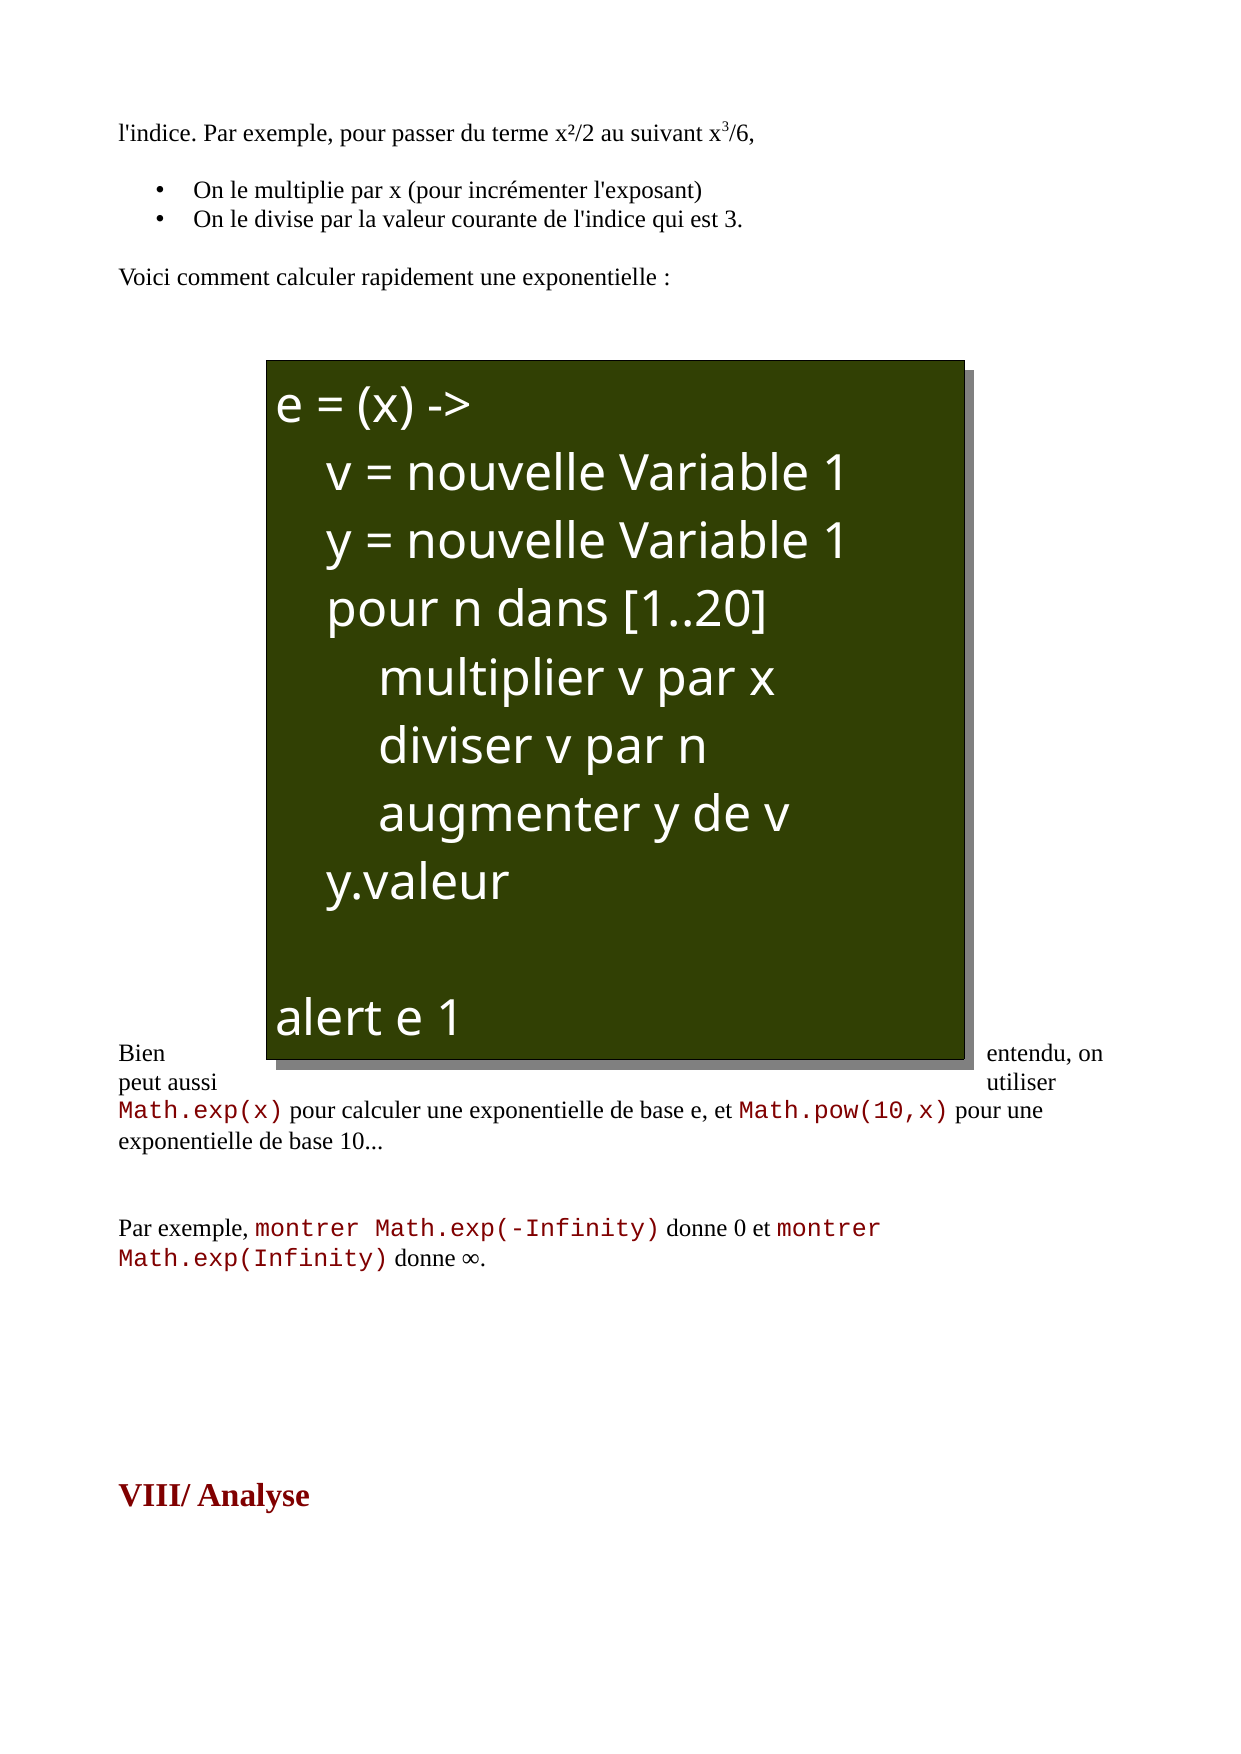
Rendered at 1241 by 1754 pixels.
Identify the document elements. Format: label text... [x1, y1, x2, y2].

text v = nouvelle Variable 1 [275, 437, 955, 505]
text pour n dans [1..20] [275, 573, 955, 641]
text augmenter y de v [275, 778, 955, 846]
text y.valeur [275, 846, 955, 914]
text Par exemple, montrer Math.exp(-Infinity) donne 0 et montrer Math.exp(Infinity) donne ∞. [118, 1213, 1122, 1274]
text y = nouvelle Variable 1 [275, 505, 955, 573]
list On le divise par la valeur courante de l'indice qui est 3. [156, 204, 1122, 233]
text multiplier v par x [275, 641, 955, 709]
text e = (x) -> [275, 369, 955, 437]
text Bien entendu, on peut aussi utiliser Math.exp(x) pour calculer une exponentielle de base e, et Math.pow(10,x) pour une exponentielle de base 10... [118, 1038, 1122, 1155]
text Voici comment calculer rapidement une exponentielle : [118, 262, 1122, 291]
text diviser v par n [275, 709, 955, 778]
text l'indice. Par exemple, pour passer du terme x²/2 au suivant x3/6, [118, 118, 1122, 147]
text alert e 1 [275, 982, 955, 1050]
list On le multiplie par x (pour incrémenter l'exposant) [156, 176, 1122, 204]
text VIII/ Analyse [118, 1476, 1122, 1514]
